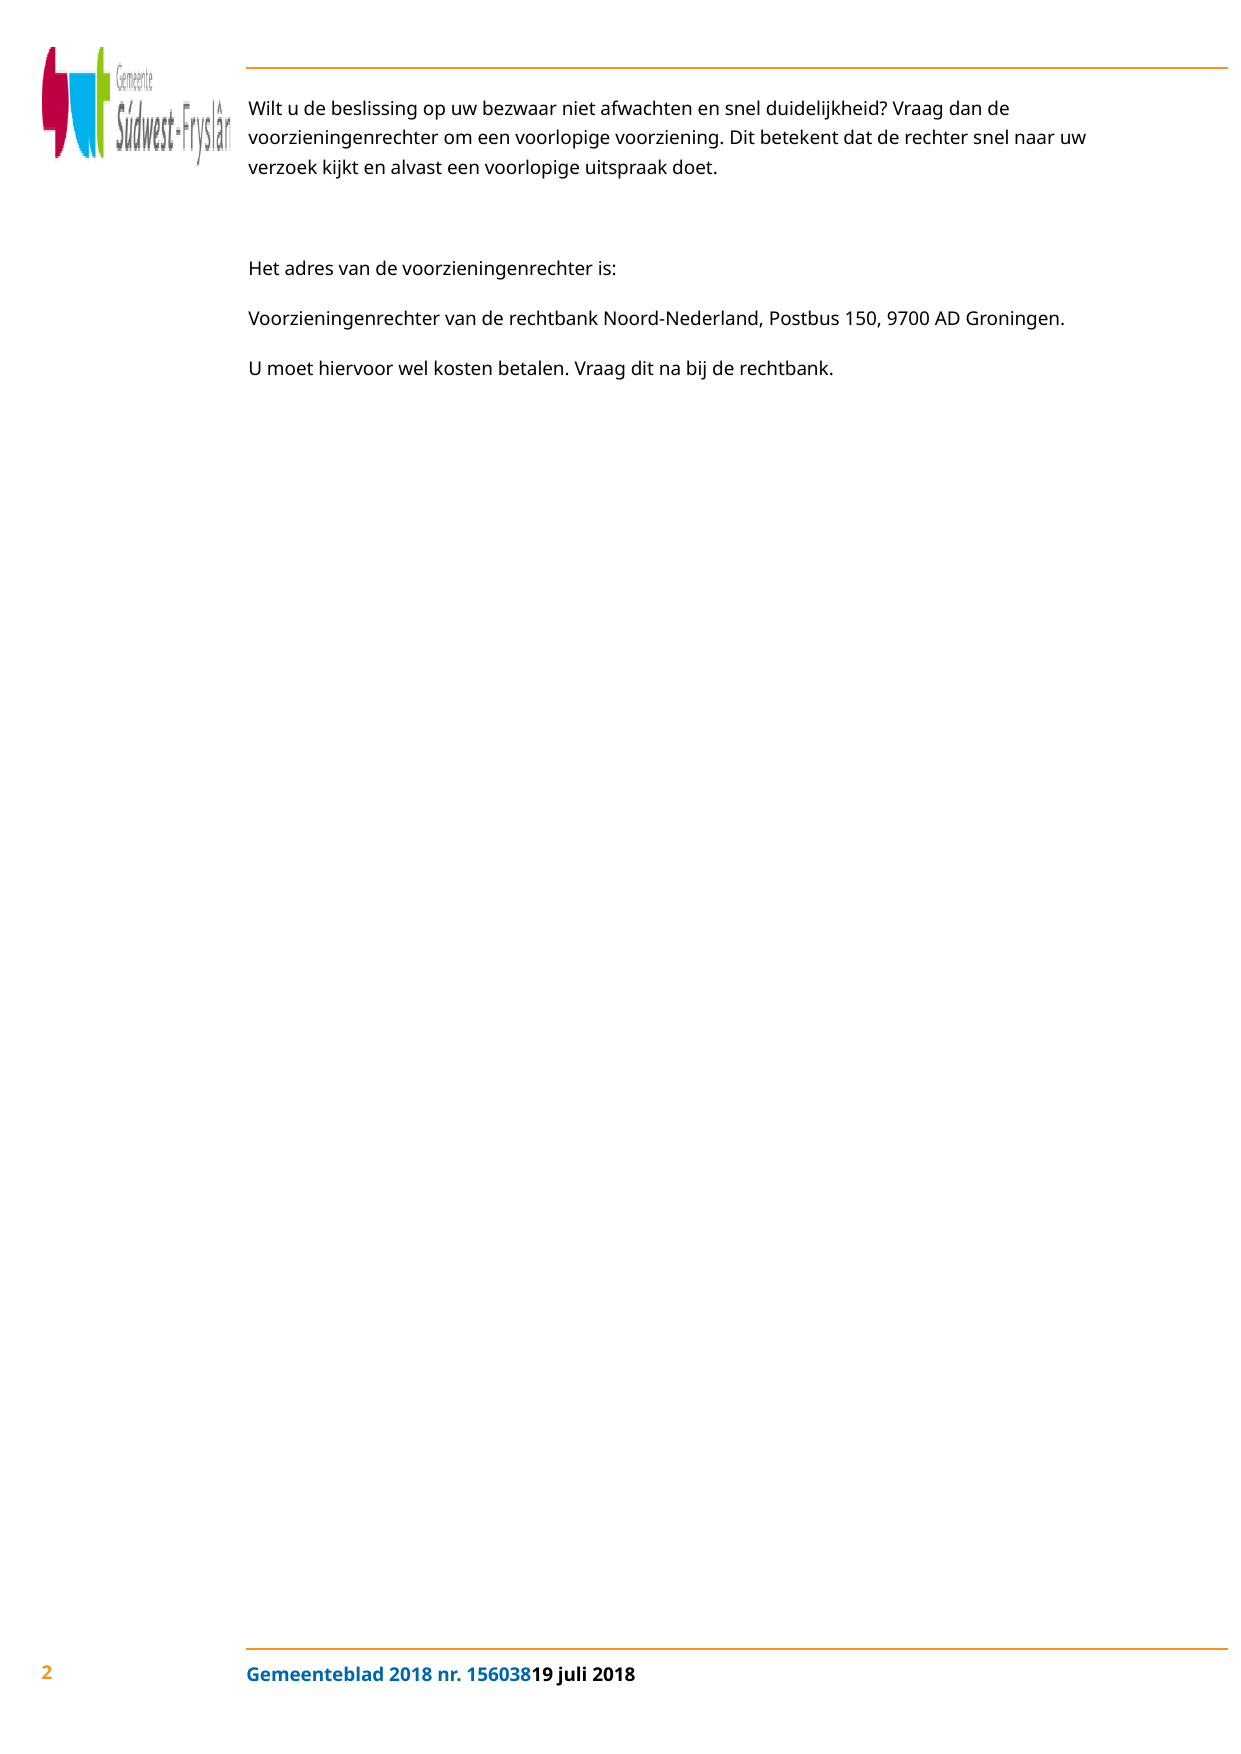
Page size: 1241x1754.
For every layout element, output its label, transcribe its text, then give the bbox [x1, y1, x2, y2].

text Wilt u de beslissing op uw bezwaar niet afwachten en snel duidelijkheid? Vraag dan de voorzieningenrechter om een voorlopige voorziening. Dit betekent dat de rechter snel naar uw verzoek kijkt en alvast een voorlopige uitspraak doet. [248, 95, 1152, 180]
picture [41, 47, 231, 172]
text U moet hiervoor wel kosten betalen. Vraag dit na bij de rechtbank. [248, 356, 1152, 381]
text Voorzieningenrechter van de rechtbank Noord-Nederland, Postbus 150, 9700 AD Groningen. [248, 305, 1152, 331]
text Het adres van de voorzieningenrechter is: [248, 255, 1152, 281]
